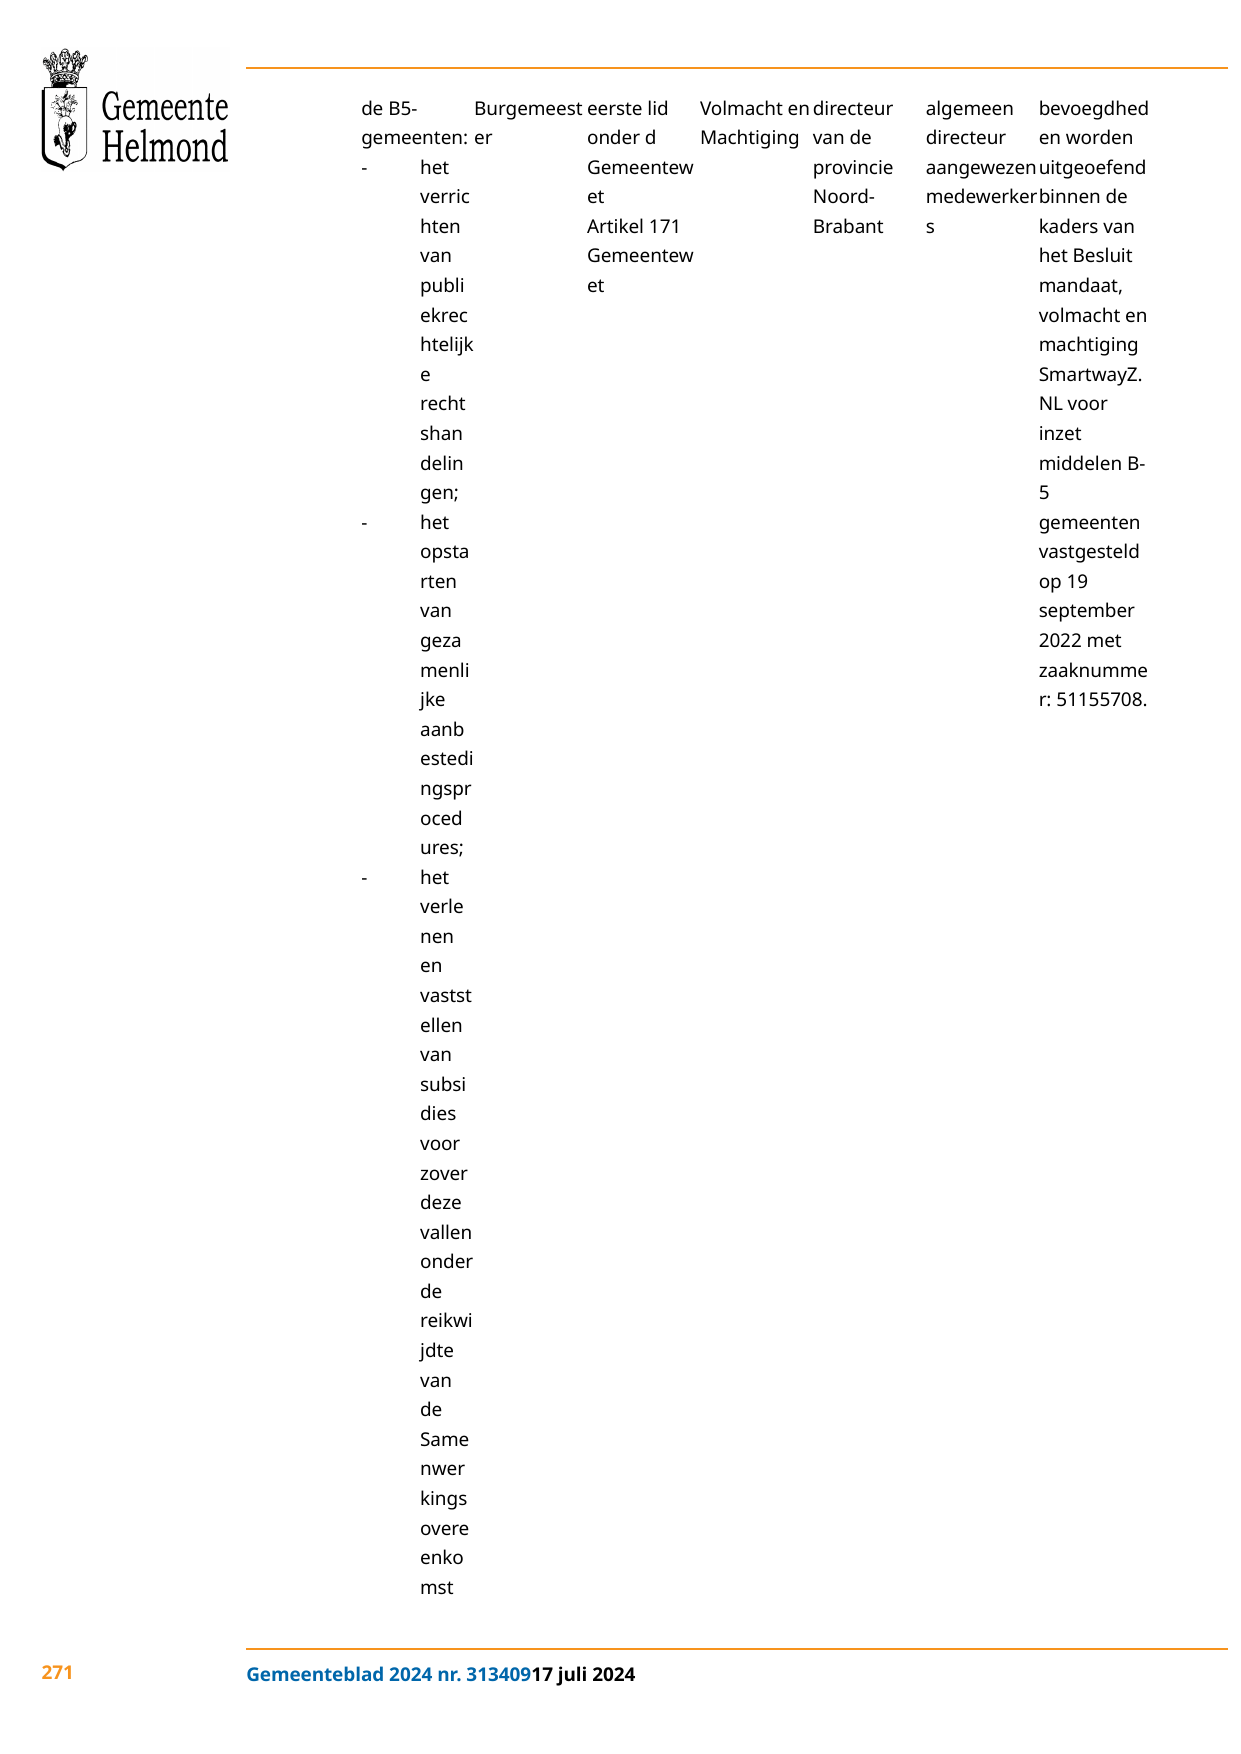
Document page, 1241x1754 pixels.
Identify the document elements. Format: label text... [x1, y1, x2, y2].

table_cell Volmacht en Machtiging [700, 95, 813, 1600]
table_cell de B5-gemeenten: het verrichten van publiekrechtelijke rechtshandelingen; het opstarten van gezamenlijke aanbestedingsprocedures; het verlenen en vaststellen van subsidies voor zover deze vallen onder de reikwijdte van de Samenwerkingsovereenkomst [361, 95, 474, 1600]
table_cell bevoegdheden worden uitgeoefend binnen de kaders van het Besluit mandaat, volmacht en machtiging SmartwayZ.NL voor inzet middelen B-5 gemeenten vastgesteld op 19 september 2022 met zaaknummer: 51155708. [1039, 95, 1152, 1600]
table_cell eerste lid onder d Gemeentewet Artikel 171 Gemeentewet [587, 95, 700, 1600]
table_cell directeur van de provincie Noord-Brabant [813, 95, 926, 1600]
table_cell Burgemeester [474, 95, 587, 1600]
picture [41, 47, 231, 172]
table_cell [248, 95, 361, 1600]
table_cell algemeen directeur aangewezen medewerkers [926, 95, 1038, 1600]
